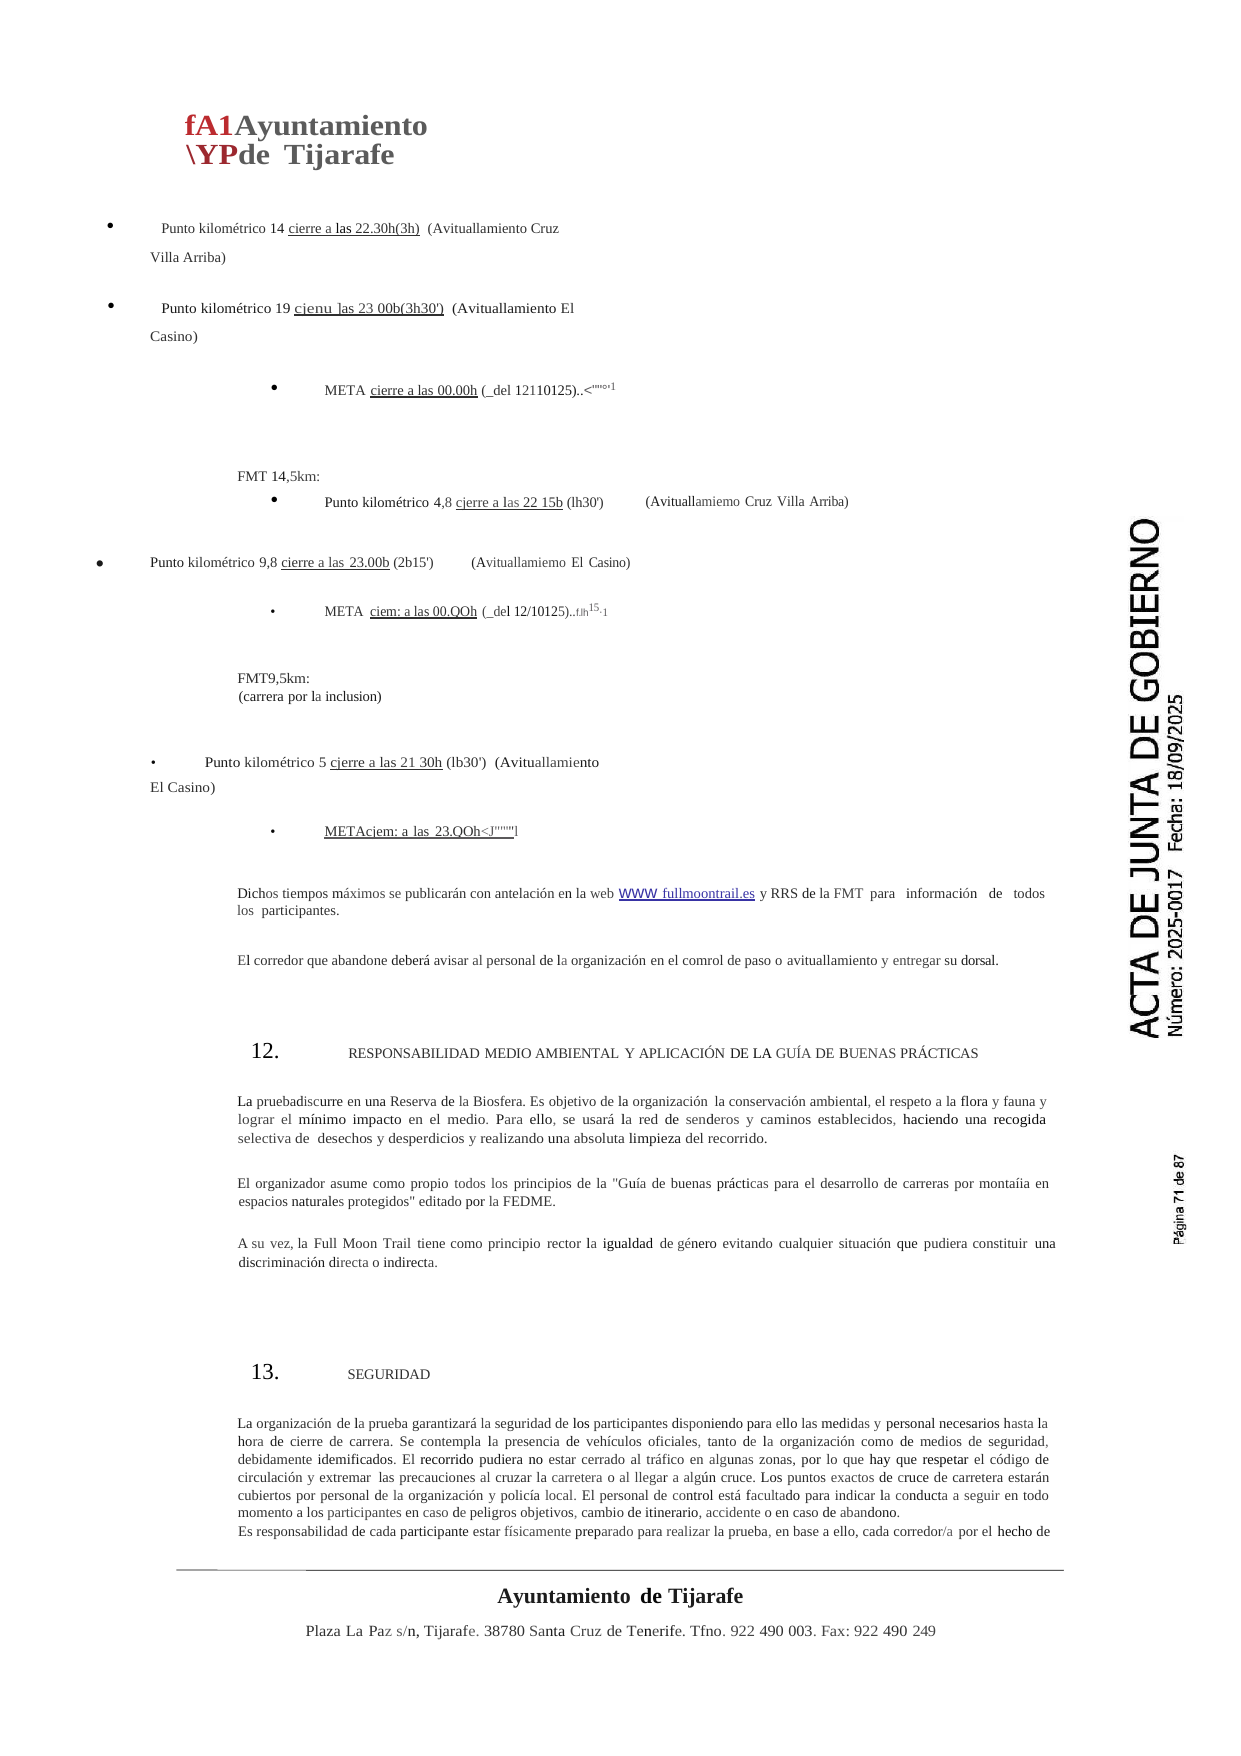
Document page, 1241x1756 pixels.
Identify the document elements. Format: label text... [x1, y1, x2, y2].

text A su vez, la Full Moon Trail tiene como principio rector la igualdad de género evitando cualquier situación que pudiera constituir una discriminación directa o indirecta. [237, 1235, 1064, 1270]
text La pruebadiscurre en una Reserva de la Biosfera. Es objetivo de la organización la conservación ambiental, el respeto a la flora y fauna y lograr el mínimo impacto en el medio. Para ello, se usará la red de senderos y caminos establecidos, haciendo una recogida selectiva de desechos y desperdicios y realizando una absoluta limpieza del recorrido. [237, 1093, 1048, 1146]
text [1184, 670, 1218, 687]
list Punto kilométrico 9,8 cierre a las 23.00b (2b15') (Avituallamiemo El Casino) [96, 546, 1127, 576]
text [1184, 688, 1218, 705]
text FMT 14,5km: [237, 468, 1218, 484]
list SEGURIDAD [251, 1358, 1218, 1385]
text El corredor que abandone deberá avisar al personal de la organización en el comrol de paso o avituallamiento y entregar su dorsal. [237, 951, 1127, 968]
list Punto kilométrico 19 cjenu ]as 23 00b(3h30') (Avituallamiento El Casino) [107, 292, 603, 344]
list METAcjem: a las 23.QOh<J""'"l [270, 823, 1127, 839]
list Punto kilométrico 5 cjerre a las 21 30h (lb30') (Avituallamiento El Casino) [150, 754, 600, 796]
list Punto kilométrico 14 cierre a las 22.30h(3h) (Avituallamiento Cruz Villa Arriba) [106, 213, 584, 266]
text El organizador asume como propio todos los principios de la "Guía de buenas prácticas para el desarrollo de carreras por montaíia en espacios naturales protegidos" editado por la FEDME. [237, 1174, 1050, 1209]
list RESPONSABILIDAD MEDIO AMBIENTAL Y APLICACIÓN DE LA GUÍA DE BUENAS PRÁCTICAS [251, 1037, 1218, 1063]
text La organización de la prueba garantizará la seguridad de los participantes disponiendo para ello las medidas y personal necesarios hasta la hora de cierre de carrera. Se contempla la presencia de vehículos oficiales, tanto de la organización como de medios de seguridad, debidamente idemificados. El recorrido pudiera no estar cerrado al tráfico en algunas zonas, por lo que hay que respetar el código de circulación y extremar las precauciones al cruzar la carretera o al llegar a algún cruce. Los puntos exactos de cruce de carretera estarán cubiertos por personal de la organización y policía local. El personal de control está facultado para indicar la conducta a seguir en todo momento a los participantes en caso de peligros objetivos, cambio de itinerario, accidente o en caso de abandono. [237, 1415, 1049, 1521]
text (carrera por la inclusion) [238, 688, 1127, 705]
text Dichos tiempos máximos se publicarán con antelación en la web www fullmoontrail.es y RRS de la FMT para información de todos los participantes. [237, 881, 1046, 919]
text Es responsabilidad de cada participante estar físicamente preparado para realizar la prueba, en base a ello, cada corredor/a por el hecho de [238, 1523, 1050, 1540]
text FMT9,5km: [237, 670, 1127, 687]
list META ciem: a las 00.QOh (_del 12/10125)..f.lh15·1 [270, 601, 1127, 619]
list META cierre a las 00.00h (_del 12110125)..<""°'1 [270, 374, 1218, 400]
list Punto kilométrico 4,8 cjerre a las 22 15b (lh30') (Avituallamiemo Cruz Villa Arriba) [270, 486, 1218, 513]
